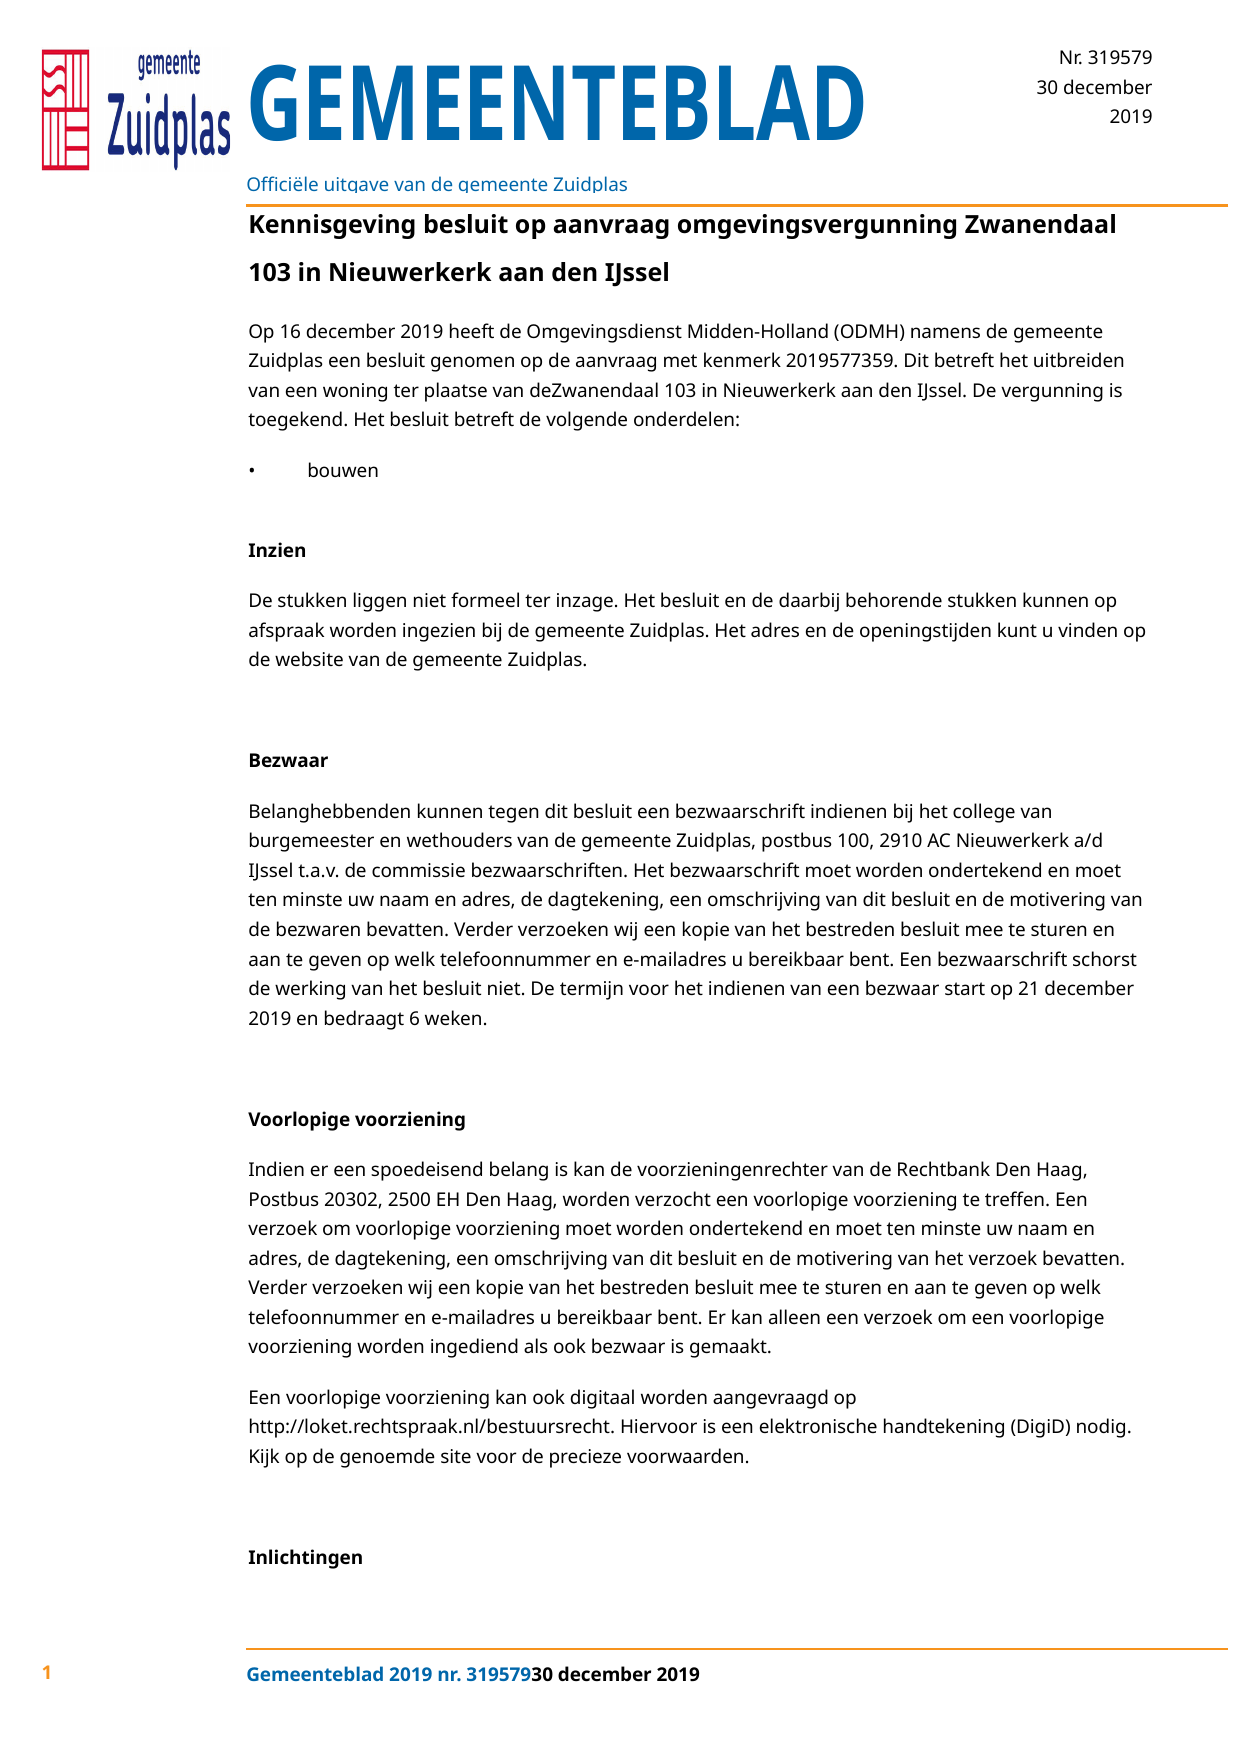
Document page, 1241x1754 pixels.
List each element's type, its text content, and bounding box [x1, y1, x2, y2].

text Inzien [248, 537, 1152, 563]
text Inlichtingen [248, 1544, 1152, 1570]
text Op 16 december 2019 heeft de Omgevingsdienst Midden-Holland (ODMH) namens de gemeente Zuidplas een besluit genomen op de aanvraag met kenmerk 2019577359. Dit betreft het uitbreiden van een woning ter plaatse van deZwanendaal 103 in Nieuwerkerk aan den IJssel. De vergunning is toegekend. Het besluit betreft de volgende onderdelen: [248, 318, 1152, 432]
text Indien er een spoedeisend belang is kan de voorzieningenrechter van de Rechtbank Den Haag, Postbus 20302, 2500 EH Den Haag, worden verzocht een voorlopige voorziening te treffen. Een verzoek om voorlopige voorziening moet worden ondertekend en moet ten minste uw naam en adres, de dagtekening, een omschrijving van dit besluit en de motivering van het verzoek bevatten. Verder verzoeken wij een kopie van het bestreden besluit mee te sturen en aan te geven op welk telefoonnummer en e-mailadres u bereikbaar bent. Er kan alleen een verzoek om een voorlopige voorziening worden ingediend als ook bezwaar is gemaakt. [248, 1156, 1152, 1359]
picture [41, 47, 231, 172]
text Kennisgeving besluit op aanvraag omgevingsvergunning Zwanendaal 103 in Nieuwerkerk aan den IJssel [248, 207, 1152, 288]
text Belanghebbenden kunnen tegen dit besluit een bezwaarschrift indienen bij het college van burgemeester en wethouders van de gemeente Zuidplas, postbus 100, 2910 AC Nieuwerkerk a/d IJssel t.a.v. de commissie bezwaarschriften. Het bezwaarschrift moet worden ondertekend en moet ten minste uw naam en adres, de dagtekening, een omschrijving van dit besluit en de motivering van de bezwaren bevatten. Verder verzoeken wij een kopie van het bestreden besluit mee te sturen en aan te geven op welk telefoonnummer en e-mailadres u bereikbaar bent. Een bezwaarschrift schorst de werking van het besluit niet. De termijn voor het indienen van een bezwaar start op 21 december 2019 en bedraagt 6 weken. [248, 798, 1152, 1031]
text De stukken liggen niet formeel ter inzage. Het besluit en de daarbij behorende stukken kunnen op afspraak worden ingezien bij de gemeente Zuidplas. Het adres en de openingstijden kunt u vinden op de website van de gemeente Zuidplas. [248, 587, 1152, 672]
list bouwen [248, 457, 1152, 483]
text Een voorlopige voorziening kan ook digitaal worden aangevraagd op http://loket.rechtspraak.nl/bestuursrecht. Hiervoor is een elektronische handtekening (DigiD) nodig. Kijk op de genoemde site voor de precieze voorwaarden. [248, 1384, 1152, 1469]
text Bezwaar [248, 747, 1152, 773]
text Voorlopige voorziening [248, 1106, 1152, 1132]
